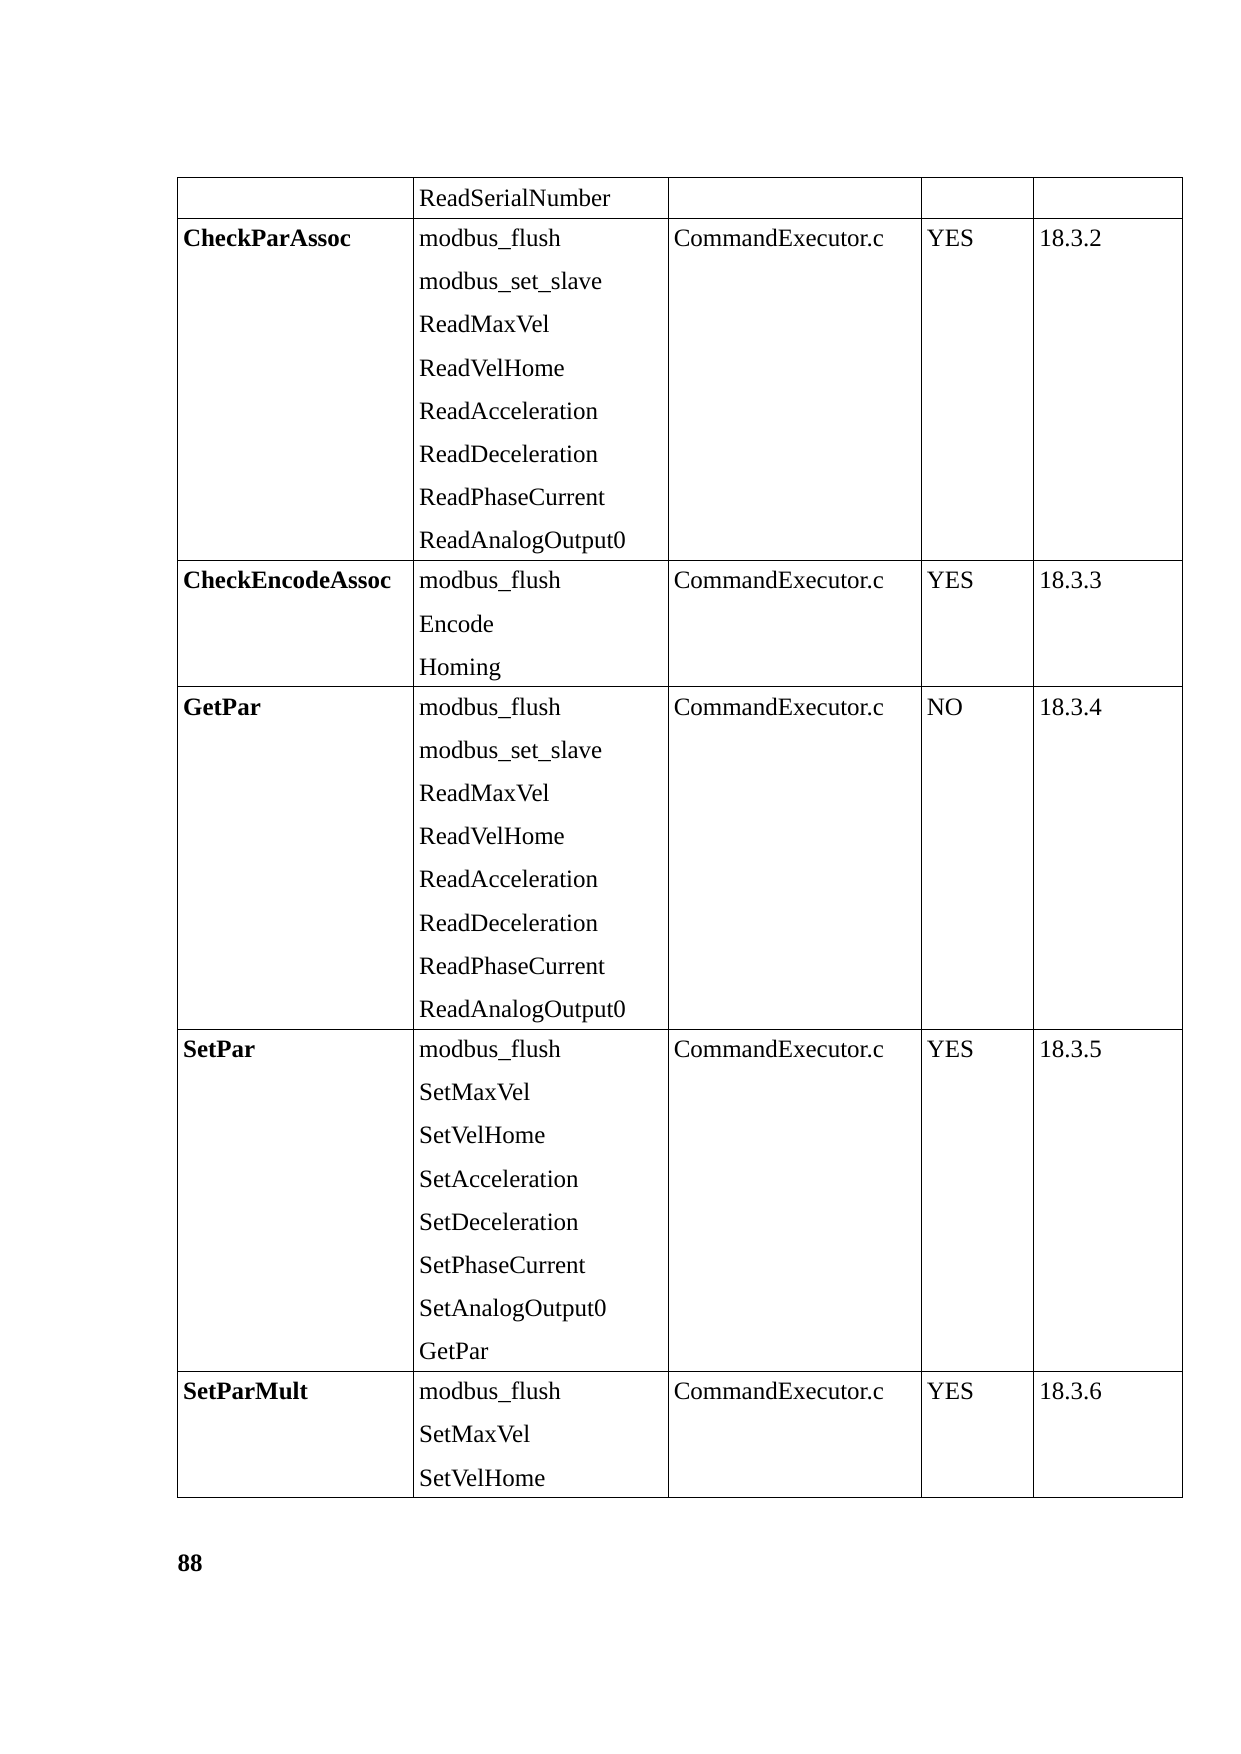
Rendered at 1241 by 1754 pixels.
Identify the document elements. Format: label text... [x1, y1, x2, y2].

table_cell CommandExecutor.c [669, 1372, 921, 1497]
table_cell 18.3.3 [1034, 561, 1182, 686]
table_cell ReadSerialNumber [414, 178, 668, 217]
table_cell CheckParAssoc [178, 219, 413, 560]
table_cell SetParMult [178, 1372, 413, 1497]
table_cell modbus_flush modbus_set_slave ReadMaxVel ReadVelHome ReadAcceleration ReadDeceleration ReadPhaseCurrent ReadAnalogOutput0 [414, 687, 668, 1028]
table_cell [178, 178, 413, 217]
table_cell CommandExecutor.c [669, 687, 921, 1028]
table_cell CheckEncodeAssoc [178, 561, 413, 686]
table_cell NO [922, 687, 1033, 1028]
table_cell [1034, 178, 1182, 217]
table_cell [669, 178, 921, 217]
table_cell 18.3.5 [1034, 1030, 1182, 1371]
table_cell CommandExecutor.c [669, 1030, 921, 1371]
table_cell modbus_flush modbus_set_slave ReadMaxVel ReadVelHome ReadAcceleration ReadDeceleration ReadPhaseCurrent ReadAnalogOutput0 [414, 219, 668, 560]
table_cell CommandExecutor.c [669, 219, 921, 560]
table_cell 18.3.2 [1034, 219, 1182, 560]
table_cell 18.3.6 [1034, 1372, 1182, 1497]
table_cell YES [922, 219, 1033, 560]
table_cell GetPar [178, 687, 413, 1028]
table_cell YES [922, 1372, 1033, 1497]
table_cell modbus_flush Encode Homing [414, 561, 668, 686]
table_cell modbus_flush SetMaxVel SetVelHome [414, 1372, 668, 1497]
table_cell modbus_flush SetMaxVel SetVelHome SetAcceleration SetDeceleration SetPhaseCurrent SetAnalogOutput0 GetPar [414, 1030, 668, 1371]
table_cell SetPar [178, 1030, 413, 1371]
table_cell CommandExecutor.c [669, 561, 921, 686]
table_cell YES [922, 561, 1033, 686]
table_cell 18.3.4 [1034, 687, 1182, 1028]
table_cell YES [922, 1030, 1033, 1371]
table_cell [922, 178, 1033, 217]
